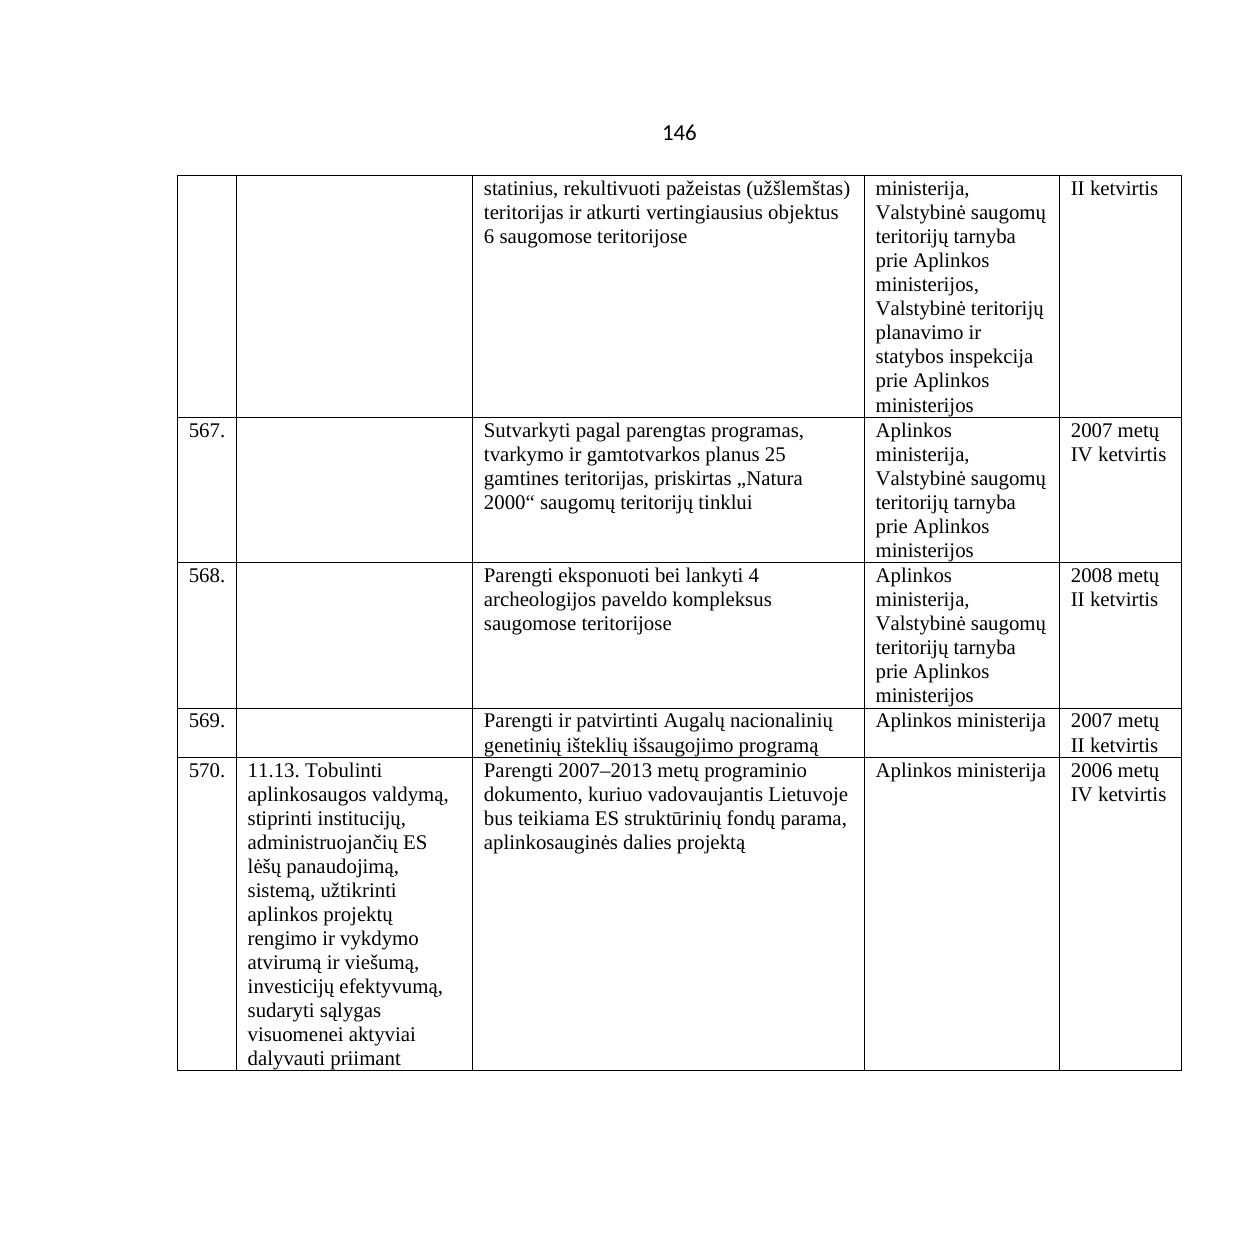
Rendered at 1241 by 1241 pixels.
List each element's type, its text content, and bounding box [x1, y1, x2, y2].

table_cell 2006 metų IV ketvirtis [1060, 758, 1181, 1070]
table_cell 567. [178, 418, 236, 562]
table_cell Aplinkos ministerija, Valstybinė saugomų teritorijų tarnyba prie Aplinkos ministerijos [865, 563, 1059, 707]
table_cell II ketvirtis [1060, 176, 1181, 417]
table_cell 568. [178, 563, 236, 707]
table_cell Aplinkos ministerija, Valstybinė saugomų teritorijų tarnyba prie Aplinkos ministerijos [865, 418, 1059, 562]
table_cell [237, 418, 472, 562]
table_cell Aplinkos ministerija [865, 758, 1059, 1070]
table_cell ministerija, Valstybinė saugomų teritorijų tarnyba prie Aplinkos ministerijos, Valstybinė teritorijų planavimo ir statybos inspekcija prie Aplinkos ministerijos [865, 176, 1059, 417]
table_cell 2007 metų II ketvirtis [1060, 709, 1181, 757]
table_cell statinius, rekultivuoti pažeistas (užšlemštas) teritorijas ir atkurti vertingiausius objektus 6 saugomose teritorijose [473, 176, 864, 417]
table_cell Parengti eksponuoti bei lankyti 4 archeologijos paveldo kompleksus saugomose teritorijose [473, 563, 864, 707]
table_cell Aplinkos ministerija [865, 709, 1059, 757]
table_cell [237, 709, 472, 757]
table_cell [237, 176, 472, 417]
table_cell 569. [178, 709, 236, 757]
table_cell 570. [178, 758, 236, 1070]
table_cell [237, 563, 472, 707]
table_cell Parengti ir patvirtinti Augalų nacionalinių genetinių išteklių išsaugojimo programą [473, 709, 864, 757]
table_cell [178, 176, 236, 417]
table_cell 2007 metų IV ketvirtis [1060, 418, 1181, 562]
table_cell 2008 metų II ketvirtis [1060, 563, 1181, 707]
table_cell Parengti 2007–2013 metų programinio dokumento, kuriuo vadovaujantis Lietuvoje bus teikiama ES struktūrinių fondų parama, aplinkosauginės dalies projektą [473, 758, 864, 1070]
table_cell Sutvarkyti pagal parengtas programas, tvarkymo ir gamtotvarkos planus 25 gamtines teritorijas, priskirtas „Natura 2000“ saugomų teritorijų tinklui [473, 418, 864, 562]
table_cell 11.13. Tobulinti aplinkosaugos valdymą, stiprinti institucijų, administruojančių ES lėšų panaudojimą, sistemą, užtikrinti aplinkos projektų rengimo ir vykdymo atvirumą ir viešumą, investicijų efektyvumą, sudaryti sąlygas visuomenei aktyviai dalyvauti priimant [237, 758, 472, 1070]
